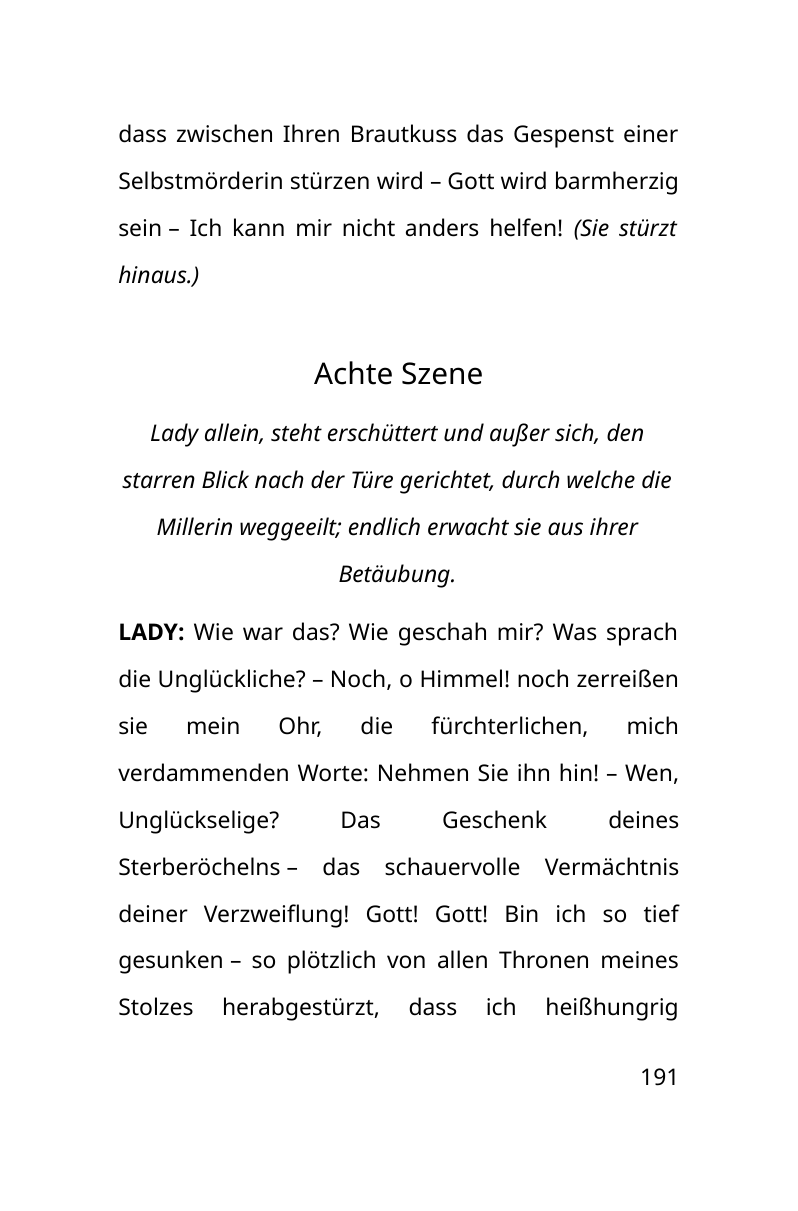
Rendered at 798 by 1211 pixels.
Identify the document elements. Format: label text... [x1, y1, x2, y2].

subtitle Achte Szene [118, 353, 679, 393]
text dass zwischen Ihren Brautkuss das Gespenst einer Selbstmörderin stürzen wird – Gott wird barmherzig sein – Ich kann mir nicht anders helfen! (Sie stürzt hinaus.) [118, 118, 679, 290]
text LADY: Wie war das? Wie geschah mir? Was sprach die Unglückliche? – Noch, o Himmel! noch zerreißen sie mein Ohr, die fürchterlichen, mich verdammenden Worte: Nehmen Sie ihn hin! – Wen, Unglückselige? Das Geschenk deines Sterberöchelns – das schauervolle Vermächtnis deiner Verzweiflung! Gott! Gott! Bin ich so tief gesunken – so plötzlich von allen Thronen meines Stolzes herabgestürzt, dass ich heißhungrig [118, 616, 679, 1023]
text Lady allein, steht erschüttert und außer sich, den starren Blick nach der Türe gerichtet, durch welche die Millerin weggeeilt; endlich erwacht sie aus ihrer Betäubung. [118, 417, 679, 589]
